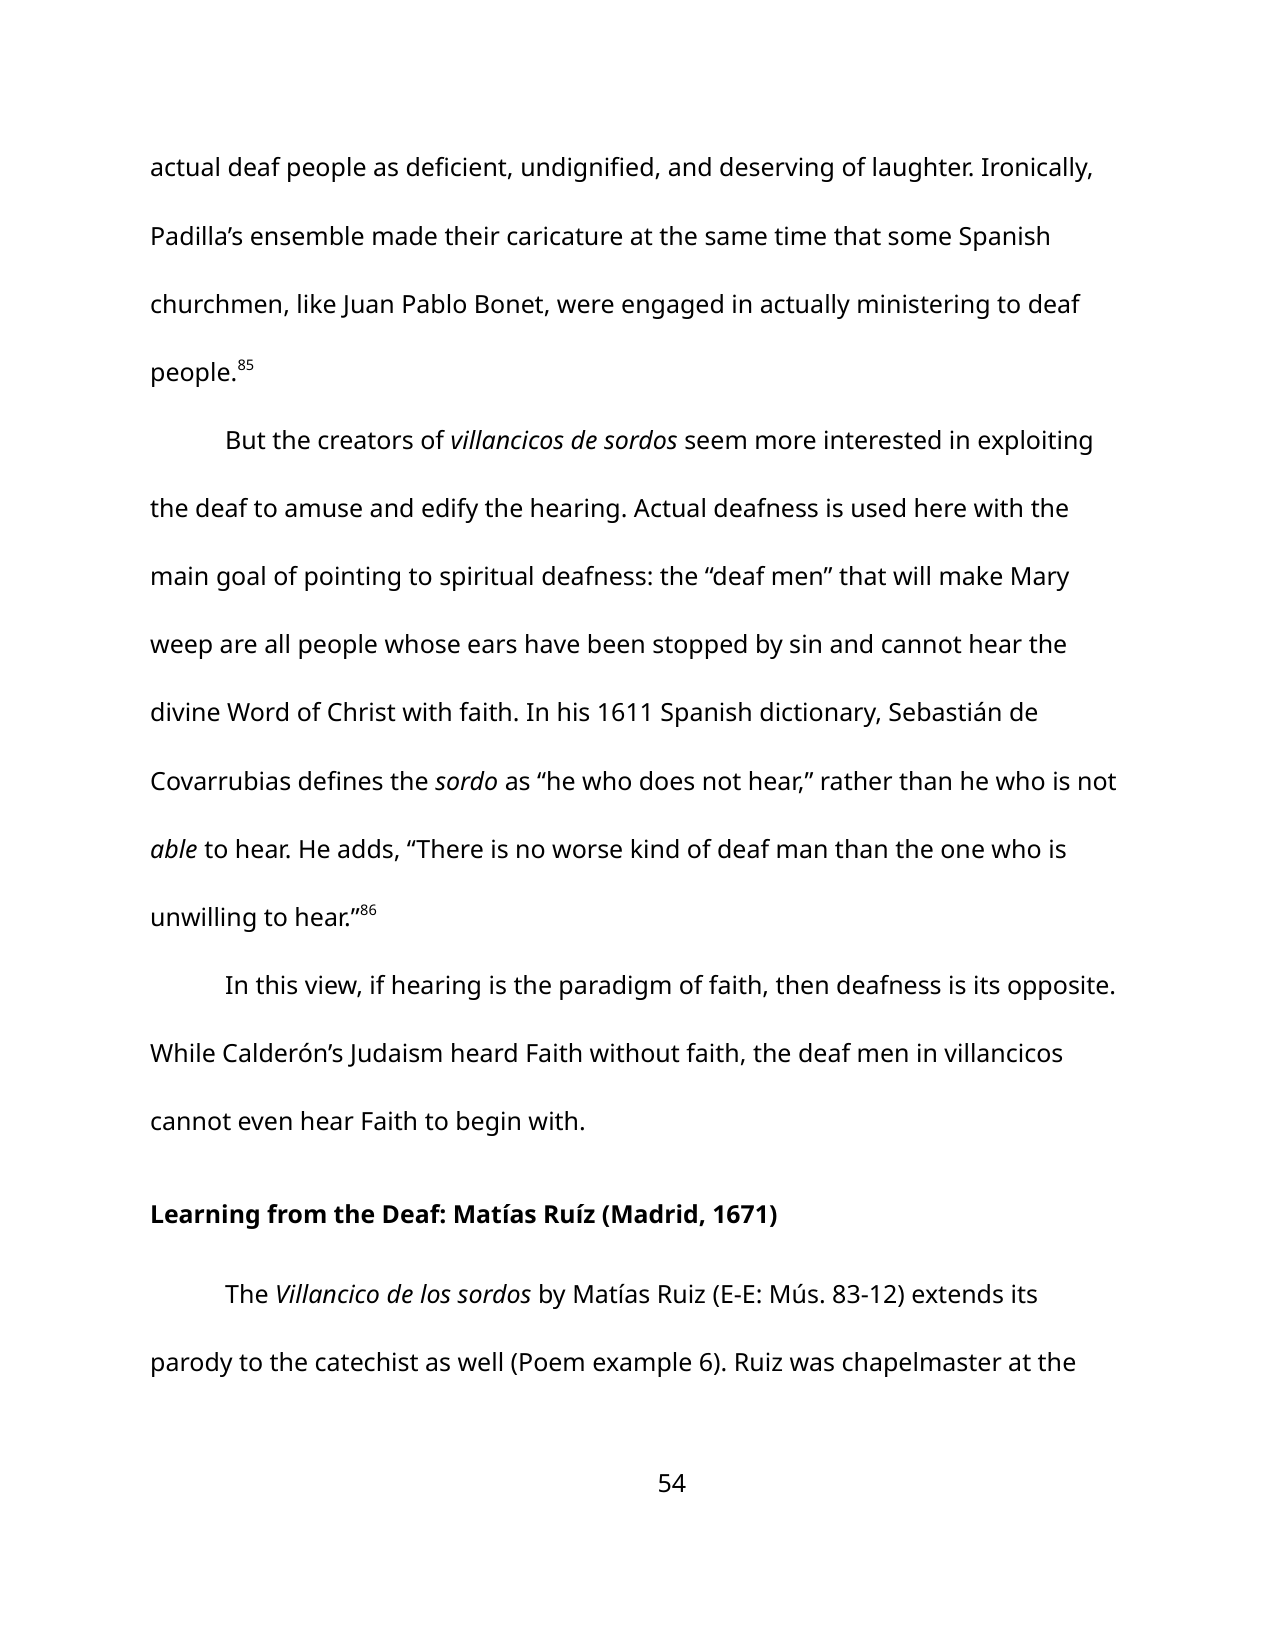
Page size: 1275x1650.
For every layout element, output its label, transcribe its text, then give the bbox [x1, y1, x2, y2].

subtitle Learning from the Deaf: Matías Ruíz (Madrid, 1671) [150, 1197, 1125, 1231]
text actual deaf people as deficient, undignified, and deserving of laughter. Ironically, Padilla’s ensemble made their caricature at the same time that some Spanish churchmen, like Juan Pablo Bonet, were engaged in actually ministering to deaf people. [150, 150, 1125, 388]
text The Villancico de los sordos by Matías Ruiz (E-E: Mús. 83-12) extends its parody to the catechist as well (Poem example 6). Ruiz was chapelmaster at the [150, 1277, 1125, 1379]
text In this view, if hearing is the paradigm of faith, then deafness is its opposite. While Calderón’s Judaism heard Faith without faith, the deaf men in villancicos cannot even hear Faith to begin with. [150, 967, 1125, 1138]
text But the creators of villancicos de sordos seem more interested in exploiting the deaf to amuse and edify the hearing. Actual deafness is used here with the main goal of pointing to spiritual deafness: the “deaf men” that will make Mary weep are all people whose ears have been stopped by sin and cannot hear the divine Word of Christ with faith. In his 1611 Spanish dictionary, Sebastián de Covarrubias defines the sordo as “he who does not hear,” rather than he who is not able to hear. He adds, “There is no worse kind of deaf man than the one who is unwilling to hear.” [150, 422, 1125, 933]
